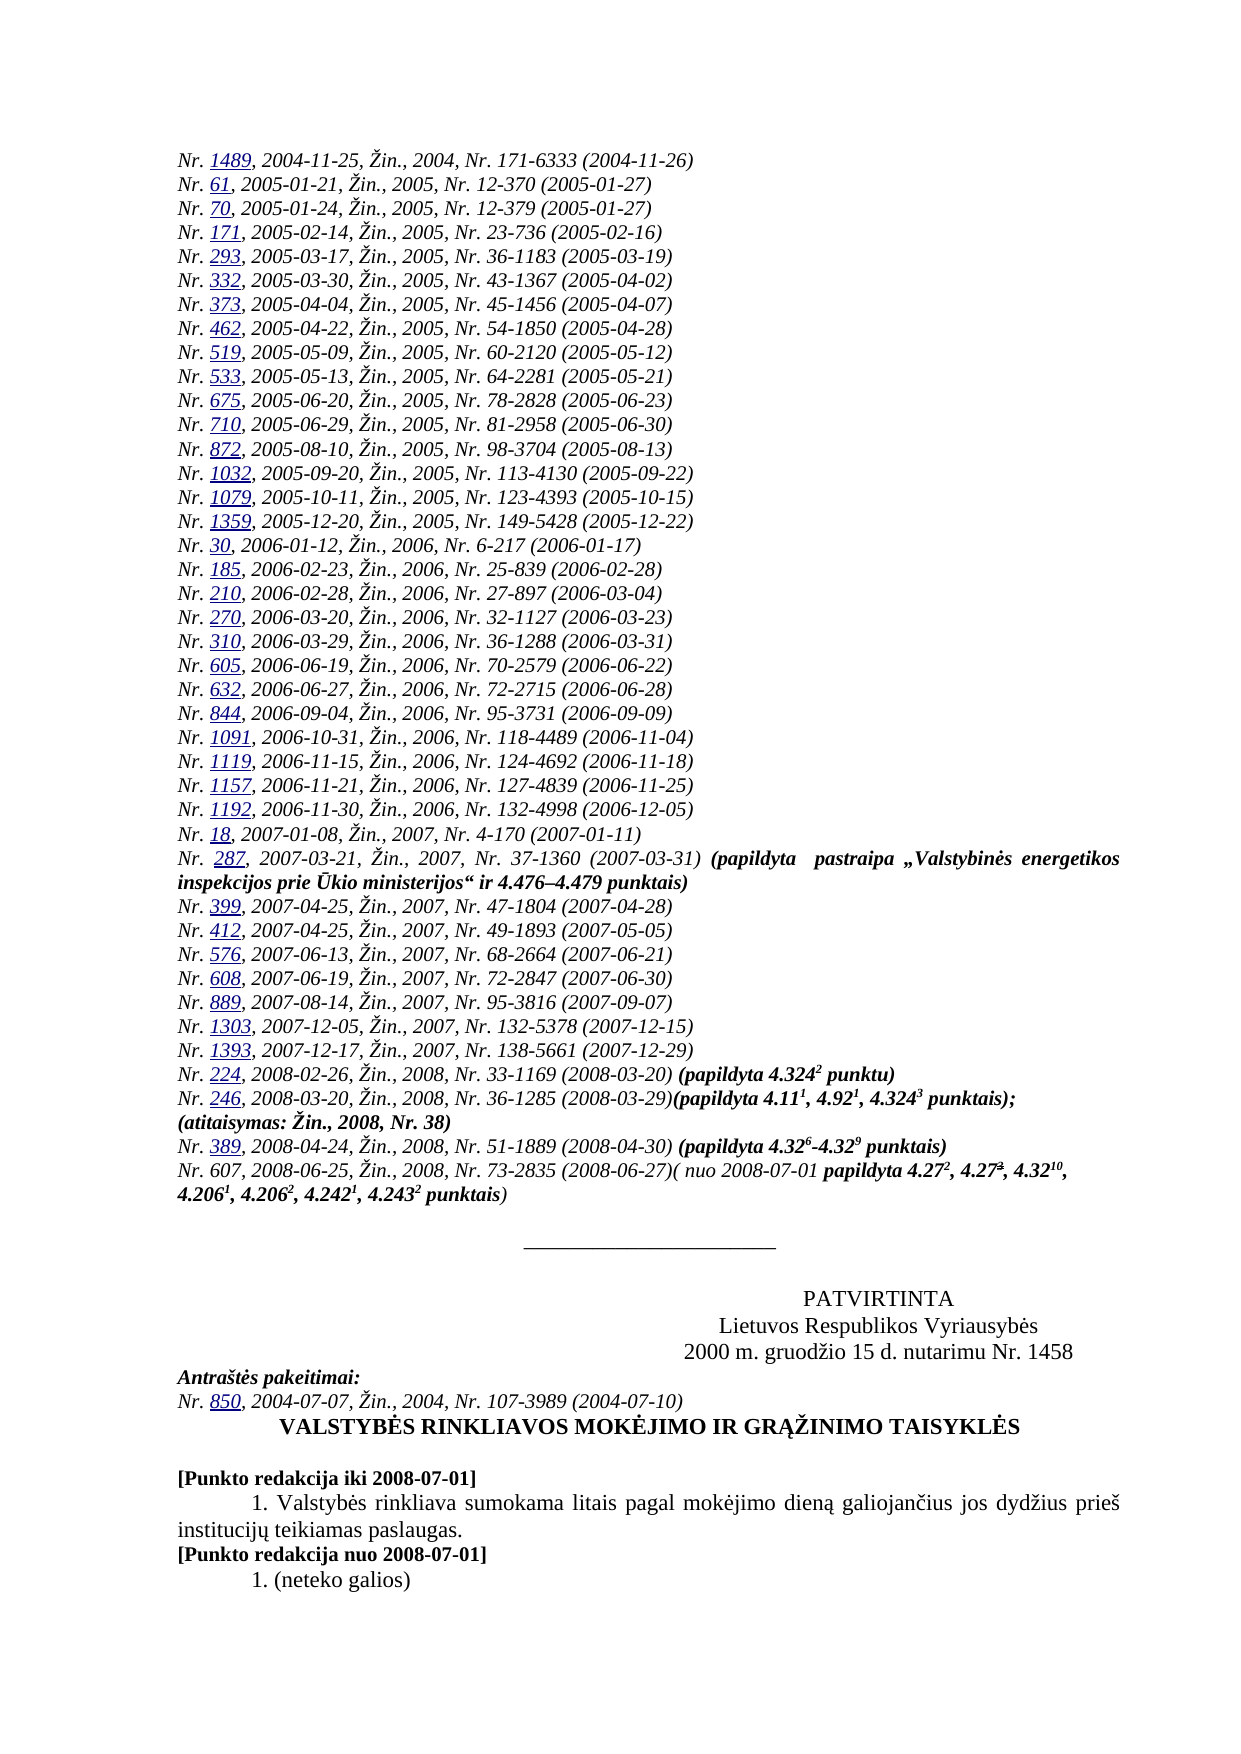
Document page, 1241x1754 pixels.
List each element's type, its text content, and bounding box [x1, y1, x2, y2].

text Nr. 872, 2005-08-10, Žin., 2005, Nr. 98-3704 (2005-08-13) [177, 436, 1122, 461]
text Nr. 70, 2005-01-24, Žin., 2005, Nr. 12-379 (2005-01-27) [177, 196, 1122, 220]
text Nr. 18, 2007-01-08, Žin., 2007, Nr. 4-170 (2007-01-11) [177, 821, 1122, 846]
text Nr. 533, 2005-05-13, Žin., 2005, Nr. 64-2281 (2005-05-21) [177, 364, 1122, 388]
text Lietuvos Respublikos Vyriausybės 2000 m. gruodžio 15 d. nutarimu Nr. 1458 [635, 1312, 1122, 1364]
text Nr. 675, 2005-06-20, Žin., 2005, Nr. 78-2828 (2005-06-23) [177, 388, 1122, 412]
text 1. (neteko galios) [177, 1566, 1122, 1593]
text Nr. 30, 2006-01-12, Žin., 2006, Nr. 6-217 (2006-01-17) [177, 533, 1122, 557]
text Nr. 844, 2006-09-04, Žin., 2006, Nr. 95-3731 (2006-09-09) [177, 701, 1122, 725]
text Nr. 310, 2006-03-29, Žin., 2006, Nr. 36-1288 (2006-03-31) [177, 629, 1122, 653]
text Nr. 389, 2008-04-24, Žin., 2008, Nr. 51-1889 (2008-04-30) (papildyta 4.326-4.329 punktais) [177, 1134, 1122, 1158]
text Nr. 270, 2006-03-20, Žin., 2006, Nr. 32-1127 (2006-03-23) [177, 605, 1122, 629]
text Nr. 1489, 2004-11-25, Žin., 2004, Nr. 171-6333 (2004-11-26) [177, 148, 1122, 172]
text Nr. 462, 2005-04-22, Žin., 2005, Nr. 54-1850 (2005-04-28) [177, 316, 1122, 340]
text Patvirtinta [635, 1286, 1122, 1312]
text Nr. 1119, 2006-11-15, Žin., 2006, Nr. 124-4692 (2006-11-18) [177, 749, 1122, 773]
text Nr. 1359, 2005-12-20, Žin., 2005, Nr. 149-5428 (2005-12-22) [177, 509, 1122, 533]
text Nr. 1157, 2006-11-21, Žin., 2006, Nr. 127-4839 (2006-11-25) [177, 773, 1122, 797]
text Nr. 293, 2005-03-17, Žin., 2005, Nr. 36-1183 (2005-03-19) [177, 244, 1122, 268]
text Nr. 1079, 2005-10-11, Žin., 2005, Nr. 123-4393 (2005-10-15) [177, 484, 1122, 509]
text Nr. 889, 2007-08-14, Žin., 2007, Nr. 95-3816 (2007-09-07) [177, 990, 1122, 1014]
text Nr. 1303, 2007-12-05, Žin., 2007, Nr. 132-5378 (2007-12-15) [177, 1014, 1122, 1038]
text Nr. 399, 2007-04-25, Žin., 2007, Nr. 47-1804 (2007-04-28) [177, 894, 1122, 918]
text Nr. 576, 2007-06-13, Žin., 2007, Nr. 68-2664 (2007-06-21) [177, 942, 1122, 966]
text Nr. 246, 2008-03-20, Žin., 2008, Nr. 36-1285 (2008-03-29)(papildyta 4.111, 4.921, 4.3243 punktais); (atitaisymas: Žin., 2008, Nr. 38) [177, 1086, 1122, 1134]
text Nr. 605, 2006-06-19, Žin., 2006, Nr. 70-2579 (2006-06-22) [177, 653, 1122, 677]
text Nr. 1393, 2007-12-17, Žin., 2007, Nr. 138-5661 (2007-12-29) [177, 1038, 1122, 1062]
text Nr. 332, 2005-03-30, Žin., 2005, Nr. 43-1367 (2005-04-02) [177, 268, 1122, 292]
text [Punkto redakcija iki 2008-07-01] [177, 1465, 1122, 1489]
text Nr. 1032, 2005-09-20, Žin., 2005, Nr. 113-4130 (2005-09-22) [177, 461, 1122, 484]
text Nr. 185, 2006-02-23, Žin., 2006, Nr. 25-839 (2006-02-28) [177, 557, 1122, 581]
text Nr. 710, 2005-06-29, Žin., 2005, Nr. 81-2958 (2005-06-30) [177, 412, 1122, 436]
text Nr. 632, 2006-06-27, Žin., 2006, Nr. 72-2715 (2006-06-28) [177, 677, 1122, 701]
text Nr. 519, 2005-05-09, Žin., 2005, Nr. 60-2120 (2005-05-12) [177, 340, 1122, 364]
text –––––––––––––––––––––– [177, 1233, 1122, 1259]
text Nr. 373, 2005-04-04, Žin., 2005, Nr. 45-1456 (2005-04-07) [177, 292, 1122, 316]
text Nr. 412, 2007-04-25, Žin., 2007, Nr. 49-1893 (2007-05-05) [177, 918, 1122, 942]
text Antraštės pakeitimai: [177, 1364, 1122, 1389]
text Nr. 287, 2007-03-21, Žin., 2007, Nr. 37-1360 (2007-03-31) (papildyta pastraipa „Valstybinės energetikos inspekcijos prie Ūkio ministerijos“ ir 4.476–4.479 punktais) [177, 846, 1122, 894]
text Nr. 171, 2005-02-14, Žin., 2005, Nr. 23-736 (2005-02-16) [177, 220, 1122, 244]
text Nr. 1091, 2006-10-31, Žin., 2006, Nr. 118-4489 (2006-11-04) [177, 725, 1122, 749]
text Nr. 850, 2004-07-07, Žin., 2004, Nr. 107-3989 (2004-07-10) [177, 1389, 1122, 1413]
text VALSTYBĖS RINKLIAVOS MOKĖJIMO IR GRĄŽINIMO TAISYKLĖS [177, 1413, 1122, 1439]
text Nr. 61, 2005-01-21, Žin., 2005, Nr. 12-370 (2005-01-27) [177, 172, 1122, 196]
text 1. Valstybės rinkliava sumokama litais pagal mokėjimo dieną galiojančius jos dydžius prieš institucijų teikiamas paslaugas. [177, 1489, 1122, 1542]
text Nr. 224, 2008-02-26, Žin., 2008, Nr. 33-1169 (2008-03-20) (papildyta 4.3242 punktu) [177, 1062, 1122, 1086]
text Nr. 608, 2007-06-19, Žin., 2007, Nr. 72-2847 (2007-06-30) [177, 966, 1122, 990]
text Nr. 607, 2008-06-25, Žin., 2008, Nr. 73-2835 (2008-06-27)( nuo 2008-07-01 papildyta 4.272, 4.273, 4.3210, 4.2061, 4.2062, 4.2421, 4.2432 punktais) [177, 1158, 1122, 1206]
text [Punkto redakcija nuo 2008-07-01] [177, 1542, 1122, 1566]
text Nr. 1192, 2006-11-30, Žin., 2006, Nr. 132-4998 (2006-12-05) [177, 797, 1122, 821]
text Nr. 210, 2006-02-28, Žin., 2006, Nr. 27-897 (2006-03-04) [177, 581, 1122, 605]
